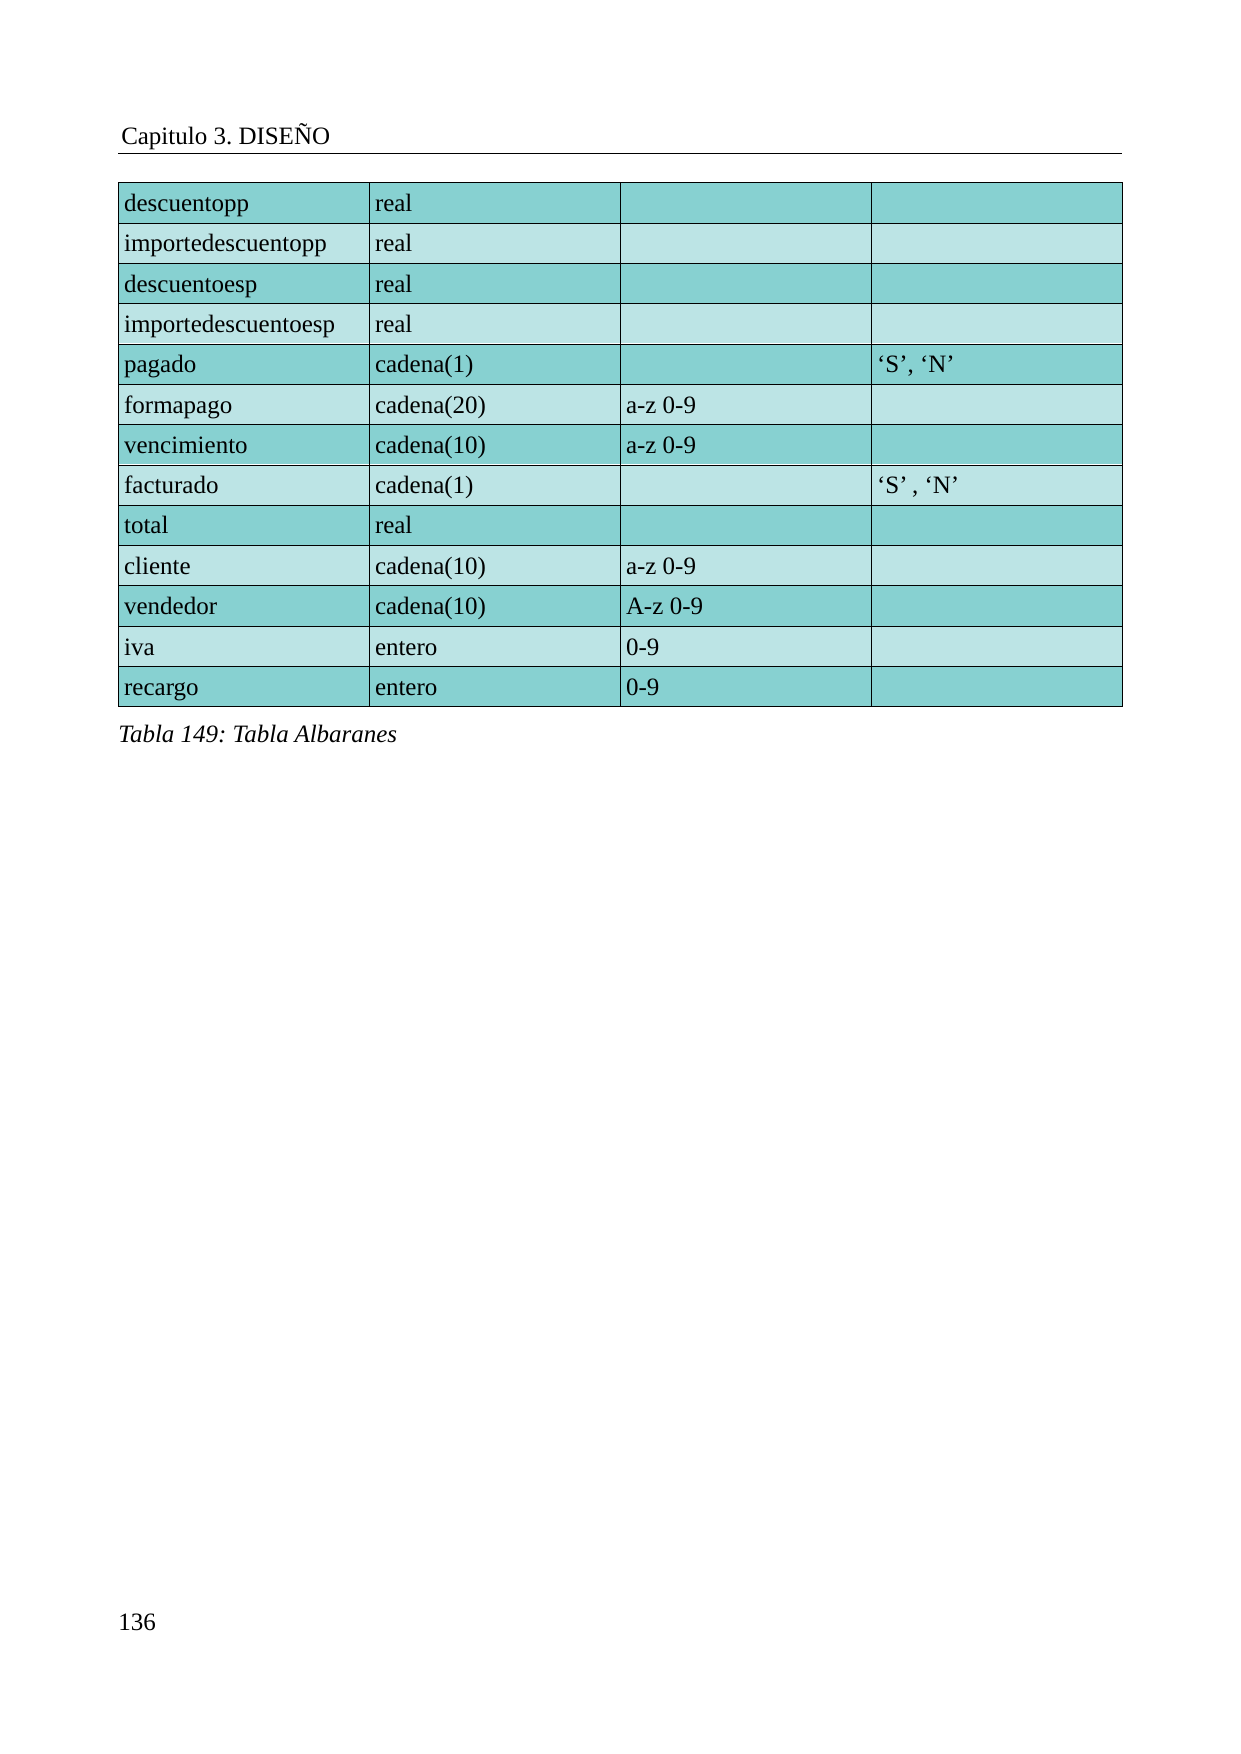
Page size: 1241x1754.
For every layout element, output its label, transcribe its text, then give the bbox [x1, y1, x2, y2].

table_cell cliente [119, 546, 369, 585]
table_cell A-z 0-9 [621, 586, 871, 626]
table_cell importedescuentoesp [119, 304, 369, 343]
table_cell cadena(20) [370, 385, 620, 424]
table_cell real [370, 183, 620, 223]
table_cell recargo [119, 667, 369, 706]
table_cell [872, 506, 1122, 545]
table_cell [872, 224, 1122, 263]
table_cell [872, 546, 1122, 585]
table_cell [872, 385, 1122, 424]
table_cell [621, 506, 871, 545]
table_cell ‘S’, ‘N’ [872, 345, 1122, 384]
table_cell entero [370, 627, 620, 666]
table_cell [872, 304, 1122, 343]
table_cell [872, 264, 1122, 303]
table_cell [621, 345, 871, 384]
table_cell importedescuentopp [119, 224, 369, 263]
table_cell total [119, 506, 369, 545]
table_cell facturado [119, 466, 369, 505]
table_cell [872, 667, 1122, 706]
table_cell descuentopp [119, 183, 369, 223]
table_cell [872, 586, 1122, 626]
table_cell [872, 425, 1122, 464]
table_cell real [370, 264, 620, 303]
table_cell iva [119, 627, 369, 666]
table_cell cadena(10) [370, 425, 620, 464]
table_cell ‘S’ , ‘N’ [872, 466, 1122, 505]
table_cell cadena(10) [370, 586, 620, 626]
table_cell [621, 224, 871, 263]
table_cell a-z 0-9 [621, 425, 871, 464]
text Tabla 149: Tabla Albaranes [118, 719, 1122, 748]
table_cell [621, 264, 871, 303]
table_cell cadena(1) [370, 466, 620, 505]
table_cell vencimiento [119, 425, 369, 464]
table_cell [872, 183, 1122, 223]
table_cell 0-9 [621, 627, 871, 666]
table_cell cadena(1) [370, 345, 620, 384]
table_cell 0-9 [621, 667, 871, 706]
table_cell [872, 627, 1122, 666]
table_cell [621, 466, 871, 505]
table_cell real [370, 506, 620, 545]
table_cell real [370, 224, 620, 263]
table_cell [621, 183, 871, 223]
table_cell a-z 0-9 [621, 385, 871, 424]
table_cell a-z 0-9 [621, 546, 871, 585]
table_cell cadena(10) [370, 546, 620, 585]
table_cell entero [370, 667, 620, 706]
table_cell real [370, 304, 620, 343]
table_cell vendedor [119, 586, 369, 626]
table_cell pagado [119, 345, 369, 384]
table_cell formapago [119, 385, 369, 424]
table_cell descuentoesp [119, 264, 369, 303]
table_cell [621, 304, 871, 343]
